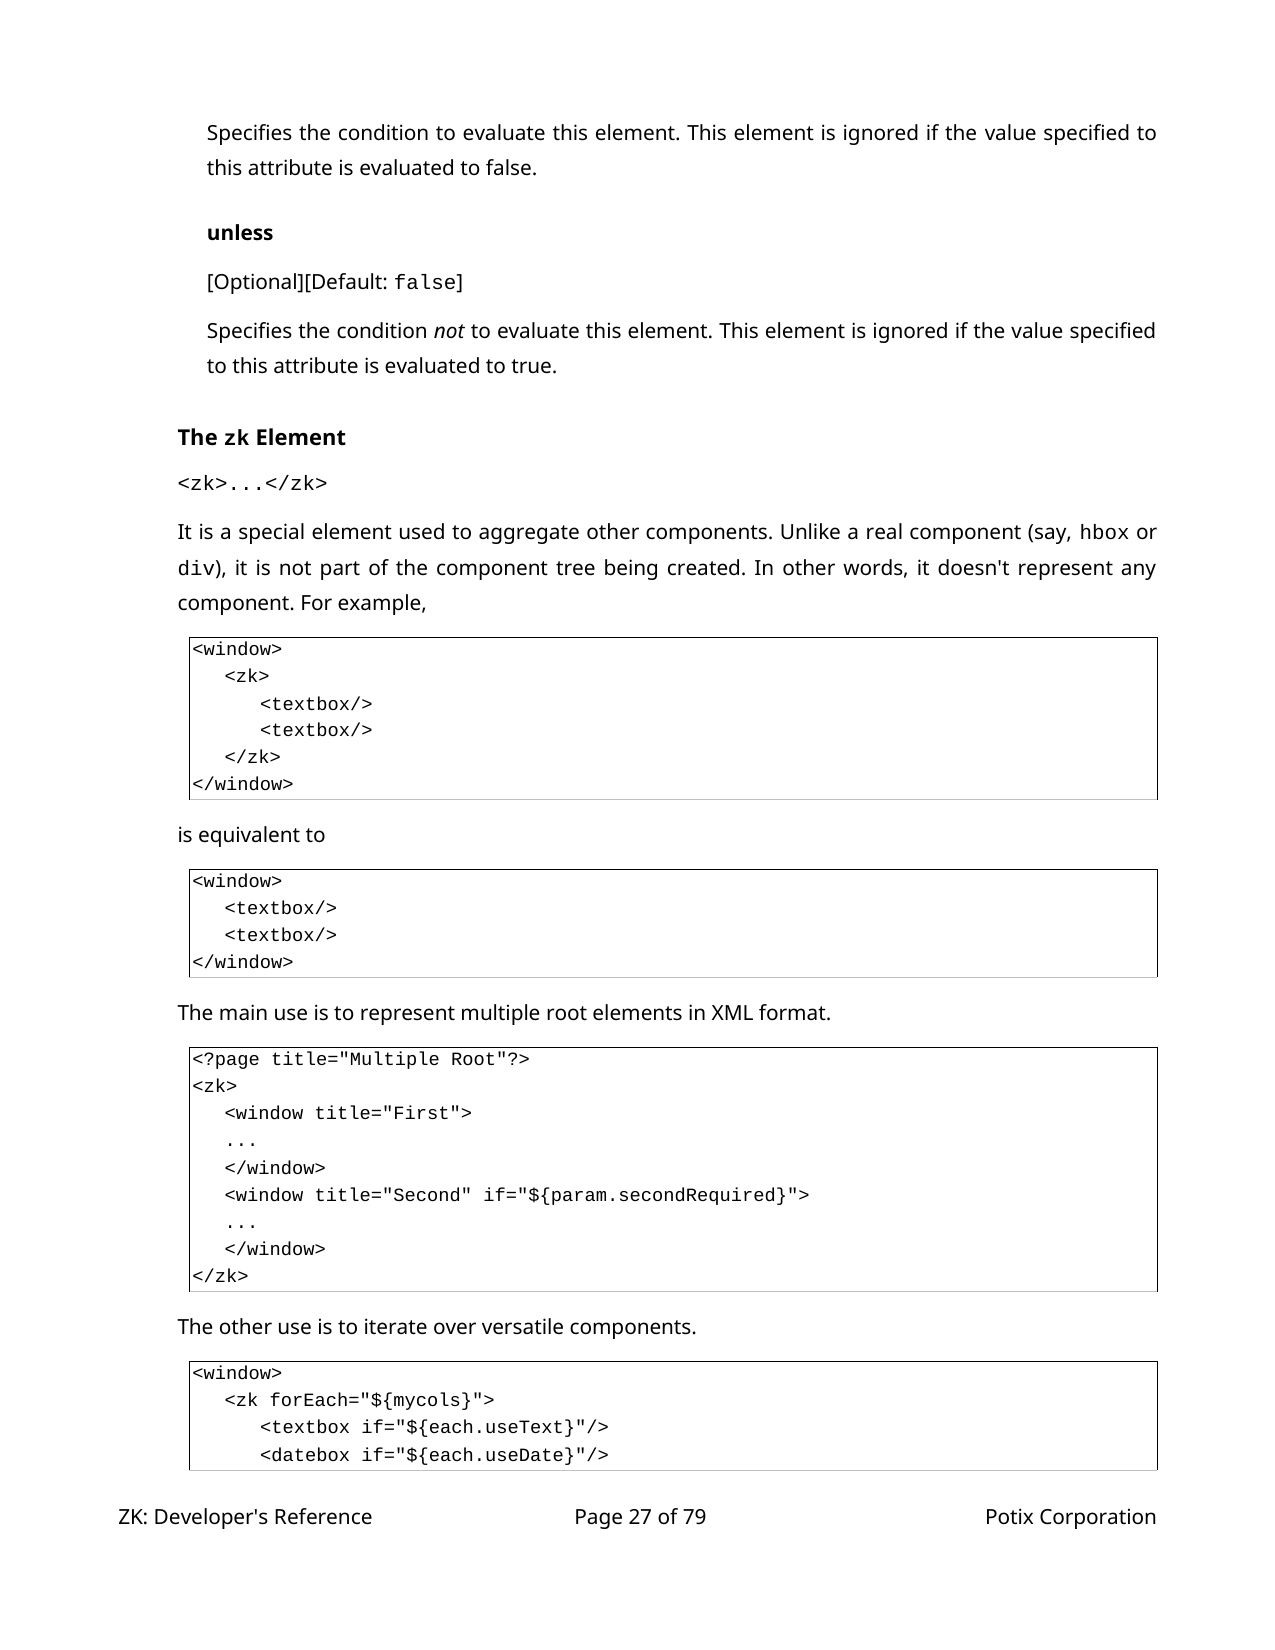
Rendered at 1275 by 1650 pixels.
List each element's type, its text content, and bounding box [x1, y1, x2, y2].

text <window title="First"> [190, 1101, 1157, 1125]
text <window> [190, 870, 1157, 893]
text <textbox/> <textbox/> [190, 896, 1157, 947]
text <window title="Second" if="${param.secondRequired}"> [190, 1183, 1157, 1207]
text [Optional][Default: false] [207, 267, 1157, 296]
text <window> [190, 1362, 1157, 1385]
text </window> [190, 1156, 1157, 1180]
text </zk> [190, 745, 1157, 769]
text Specifies the condition to evaluate this element. This element is ignored if the value specified to this attribute is evaluated to false. [207, 118, 1157, 182]
text </zk> [190, 1264, 1157, 1291]
text <zk> [190, 664, 1157, 688]
text </window> [190, 772, 1157, 799]
text <zk> [190, 1074, 1157, 1098]
text <textbox if="${each.useText}"/> [190, 1415, 1157, 1440]
text <textbox/> <textbox/> [190, 691, 1157, 742]
text The main use is to represent multiple root elements in XML format. [177, 998, 1157, 1026]
text </window> [190, 1237, 1157, 1261]
text ... [190, 1128, 1157, 1153]
text Specifies the condition not to evaluate this element. This element is ignored if the value specified to this attribute is evaluated to true. [207, 316, 1157, 380]
subtitle unless [207, 218, 1157, 246]
text </window> [190, 950, 1157, 977]
text is equivalent to [177, 820, 1157, 848]
text ... [190, 1210, 1157, 1234]
text <datebox if="${each.useDate}"/> [190, 1443, 1157, 1470]
subtitle The zk Element [177, 422, 1157, 452]
text <zk forEach="${mycols}"> [190, 1388, 1157, 1412]
text <zk>...</zk> [177, 473, 1157, 496]
text <?page title="Multiple Root"?> [190, 1048, 1157, 1071]
text The other use is to iterate over versatile components. [177, 1312, 1157, 1340]
text It is a special element used to aggregate other components. Unlike a real component (say, hbox or div), it is not part of the component tree being created. In other words, it doesn't represent any component. For example, [177, 517, 1157, 616]
text <window> [190, 638, 1157, 661]
